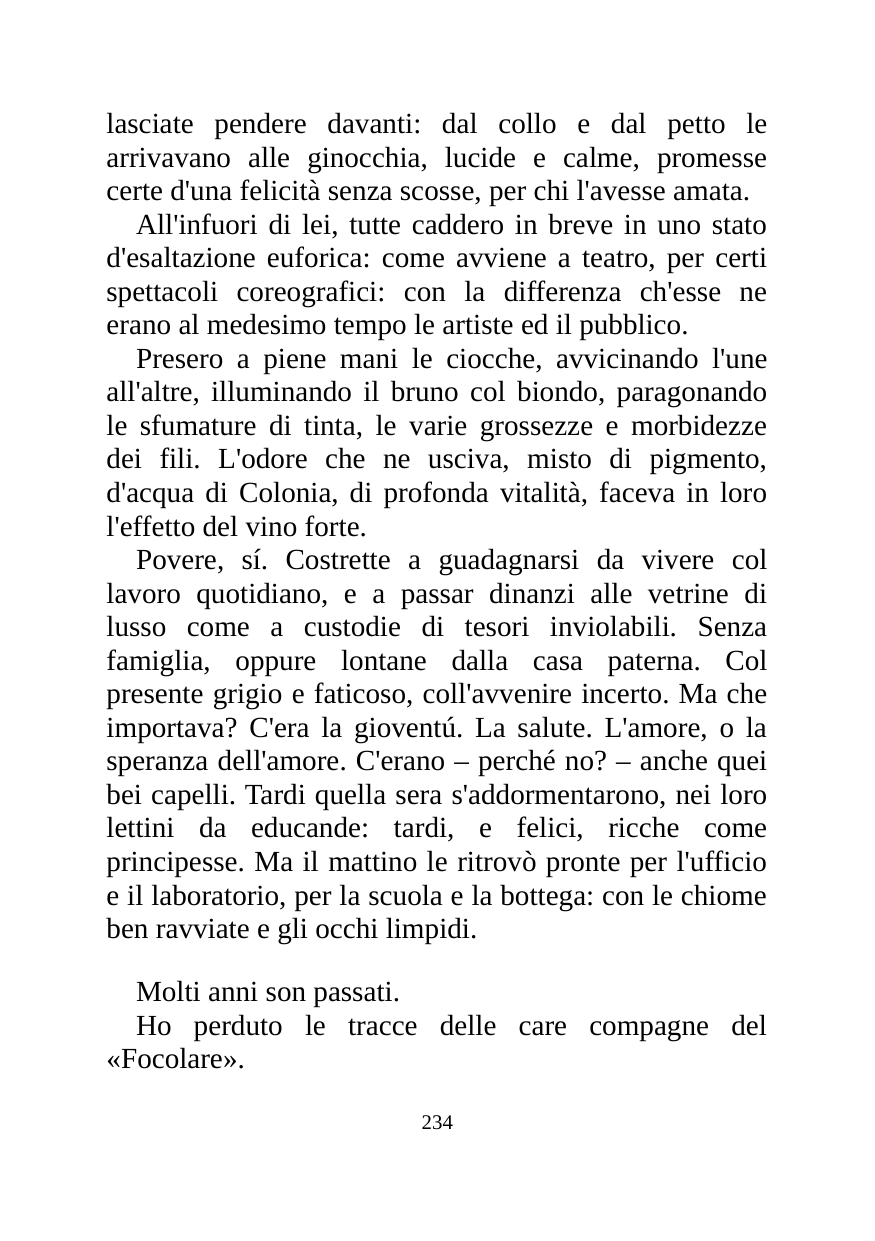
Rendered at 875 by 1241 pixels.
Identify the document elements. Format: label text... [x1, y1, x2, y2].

text Molti anni son passati. [106, 974, 768, 1008]
text All'infuori di lei, tutte caddero in breve in uno stato d'esaltazione euforica: come avviene a teatro, per certi spettacoli coreografici: con la differenza ch'esse ne erano al medesimo tempo le artiste ed il pubblico. [106, 207, 768, 341]
text Povere, sí. Costrette a guadagnarsi da vivere col lavoro quotidiano, e a passar dinanzi alle vetrine di lusso come a custodie di tesori inviolabili. Senza famiglia, oppure lontane dalla casa paterna. Col presente grigio e faticoso, coll'avvenire incerto. Ma che importava? C'era la gioventú. La salute. L'amore, o la speranza dell'amore. C'erano – perché no? – anche quei bei capelli. Tardi quella sera s'addormentarono, nei loro lettini da educande: tardi, e felici, ricche come principesse. Ma il mattino le ritrovò pronte per l'ufficio e il laboratorio, per la scuola e la bottega: con le chiome ben ravviate e gli occhi limpidi. [106, 542, 768, 945]
text lasciate pendere davanti: dal collo e dal petto le arrivavano alle ginocchia, lucide e calme, promesse certe d'una felicità senza scosse, per chi l'avesse amata. [106, 106, 768, 207]
text Presero a piene mani le ciocche, avvicinando l'une all'altre, illuminando il bruno col biondo, paragonando le sfumature di tinta, le varie grossezze e morbidezze dei fili. L'odore che ne usciva, misto di pigmento, d'acqua di Colonia, di profonda vitalità, faceva in loro l'effetto del vino forte. [106, 341, 768, 542]
text Ho perduto le tracce delle care compagne del «Focolare». [106, 1008, 768, 1075]
